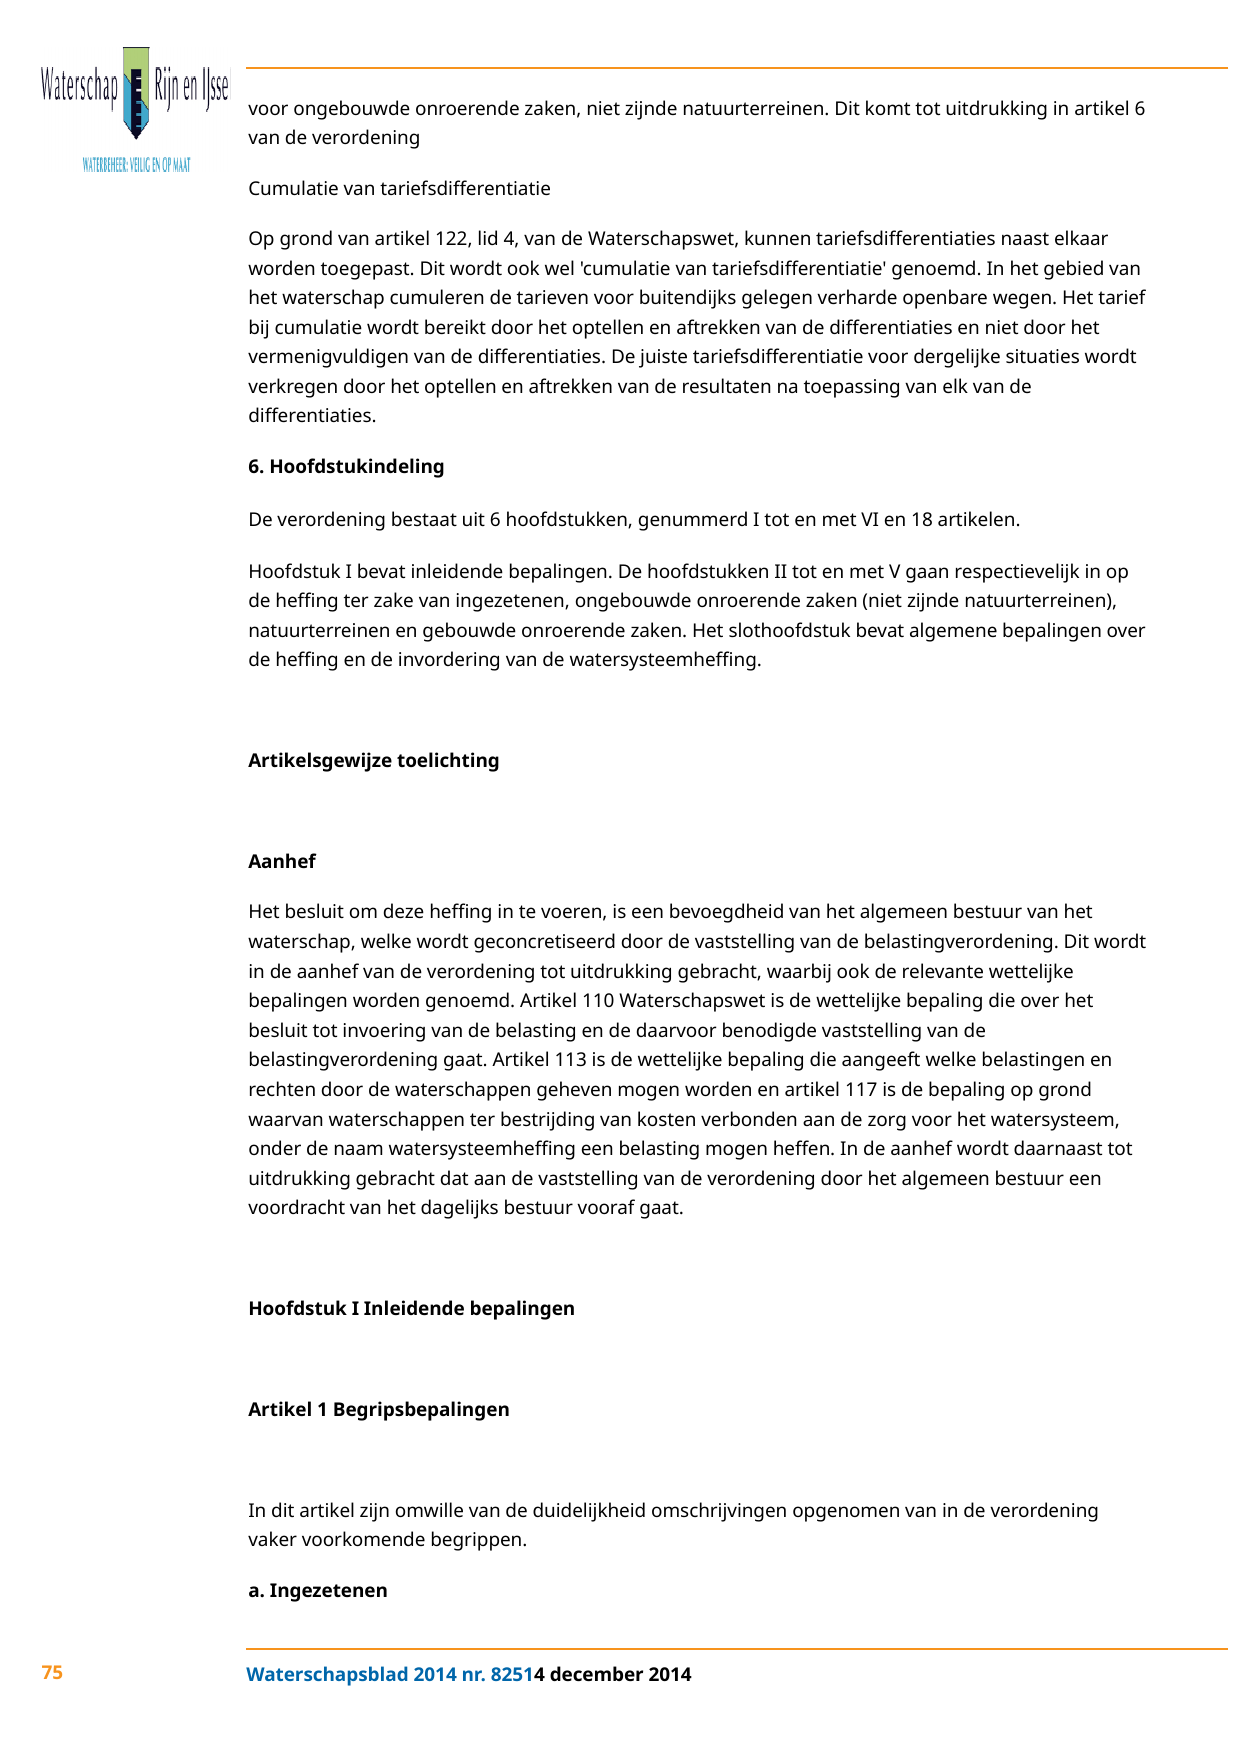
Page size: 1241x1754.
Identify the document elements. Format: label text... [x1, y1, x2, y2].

picture [41, 47, 231, 172]
text Hoofdstuk I bevat inleidende bepalingen. De hoofdstukken II tot en met V gaan respectievelijk in op de heffing ter zake van ingezetenen, ongebouwde onroerende zaken (niet zijnde natuurterreinen), natuurterreinen en gebouwde onroerende zaken. Het slothoofdstuk bevat algemene bepalingen over de heffing en de invordering van de watersysteemheffing. [248, 558, 1152, 672]
text Op grond van artikel 122, lid 4, van de Waterschapswet, kunnen tariefsdifferentiaties naast elkaar worden toegepast. Dit wordt ook wel 'cumulatie van tariefsdifferentiatie' genoemd. In het gebied van het waterschap cumuleren de tarieven voor buitendijks gelegen verharde openbare wegen. Het tarief bij cumulatie wordt bereikt door het optellen en aftrekken van de differentiaties en niet door het vermenigvuldigen van de differentiaties. De juiste tariefsdifferentiatie voor dergelijke situaties wordt verkregen door het optellen en aftrekken van de resultaten na toepassing van elk van de differentiaties. [248, 225, 1152, 428]
text Het besluit om deze heffing in te voeren, is een bevoegdheid van het algemeen bestuur van het waterschap, welke wordt geconcretiseerd door de vaststelling van de belastingverordening. Dit wordt in de aanhef van de verordening tot uitdrukking gebracht, waarbij ook de relevante wettelijke bepalingen worden genoemd. Artikel 110 Waterschapswet is de wettelijke bepaling die over het besluit tot invoering van de belasting en de daarvoor benodigde vaststelling van de belastingverordening gaat. Artikel 113 is de wettelijke bepaling die aangeeft welke belastingen en rechten door de waterschappen geheven mogen worden en artikel 117 is de bepaling op grond waarvan waterschappen ter bestrijding van kosten verbonden aan de zorg voor het watersysteem, onder de naam watersysteemheffing een belasting mogen heffen. In de aanhef wordt daarnaast tot uitdrukking gebracht dat aan de vaststelling van de verordening door het algemeen bestuur een voordracht van het dagelijks bestuur vooraf gaat. [248, 899, 1152, 1220]
text Artikelsgewijze toelichting [248, 747, 1152, 773]
text 6. Hoofdstukindeling [248, 453, 1152, 479]
text a. Ingezetenen [248, 1577, 1152, 1603]
text voor ongebouwde onroerende zaken, niet zijnde natuurterreinen. Dit komt tot uitdrukking in artikel 6 van de verordening [248, 95, 1152, 150]
text Artikel 1 Begripsbepalingen [248, 1396, 1152, 1422]
text Cumulatie van tariefsdifferentiatie [248, 175, 1152, 201]
text Hoofdstuk I Inleidende bepalingen [248, 1295, 1152, 1321]
text Aanhef [248, 848, 1152, 874]
text De verordening bestaat uit 6 hoofdstukken, genummerd I tot en met VI en 18 artikelen. [248, 503, 1152, 533]
text In dit artikel zijn omwille van de duidelijkheid omschrijvingen opgenomen van in de verordening vaker voorkomende begrippen. [248, 1497, 1152, 1552]
